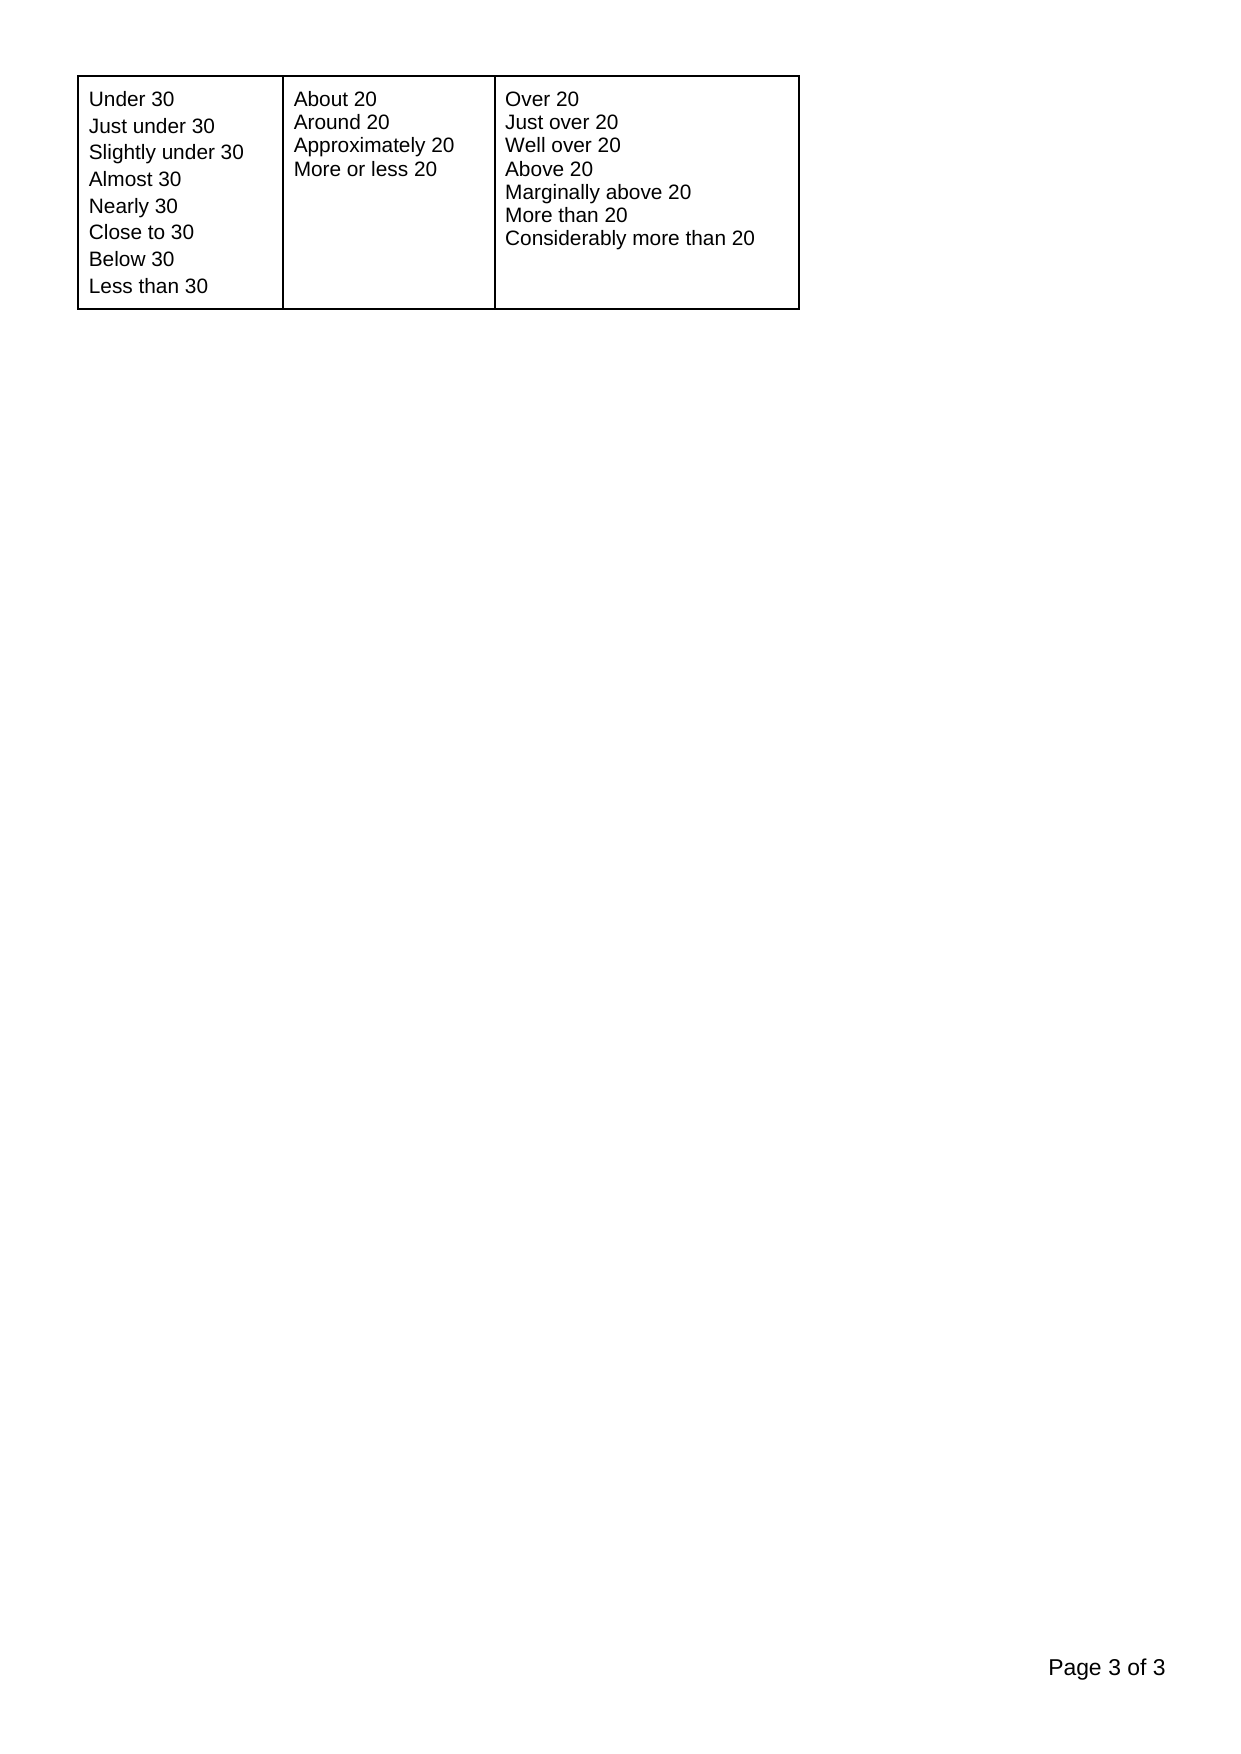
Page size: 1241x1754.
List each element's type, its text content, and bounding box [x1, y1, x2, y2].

table_header Over 20 Just over 20 Well over 20 Above 20 Marginally above 20 More than 20 Considerably more than 20 [496, 77, 798, 308]
table_header Under 30 Just under 30 Slightly under 30 Almost 30 Nearly 30 Close to 30 Below 30 Less than 30 [79, 77, 282, 308]
table_header About 20 Around 20 Approximately 20 More or less 20 [284, 77, 494, 308]
